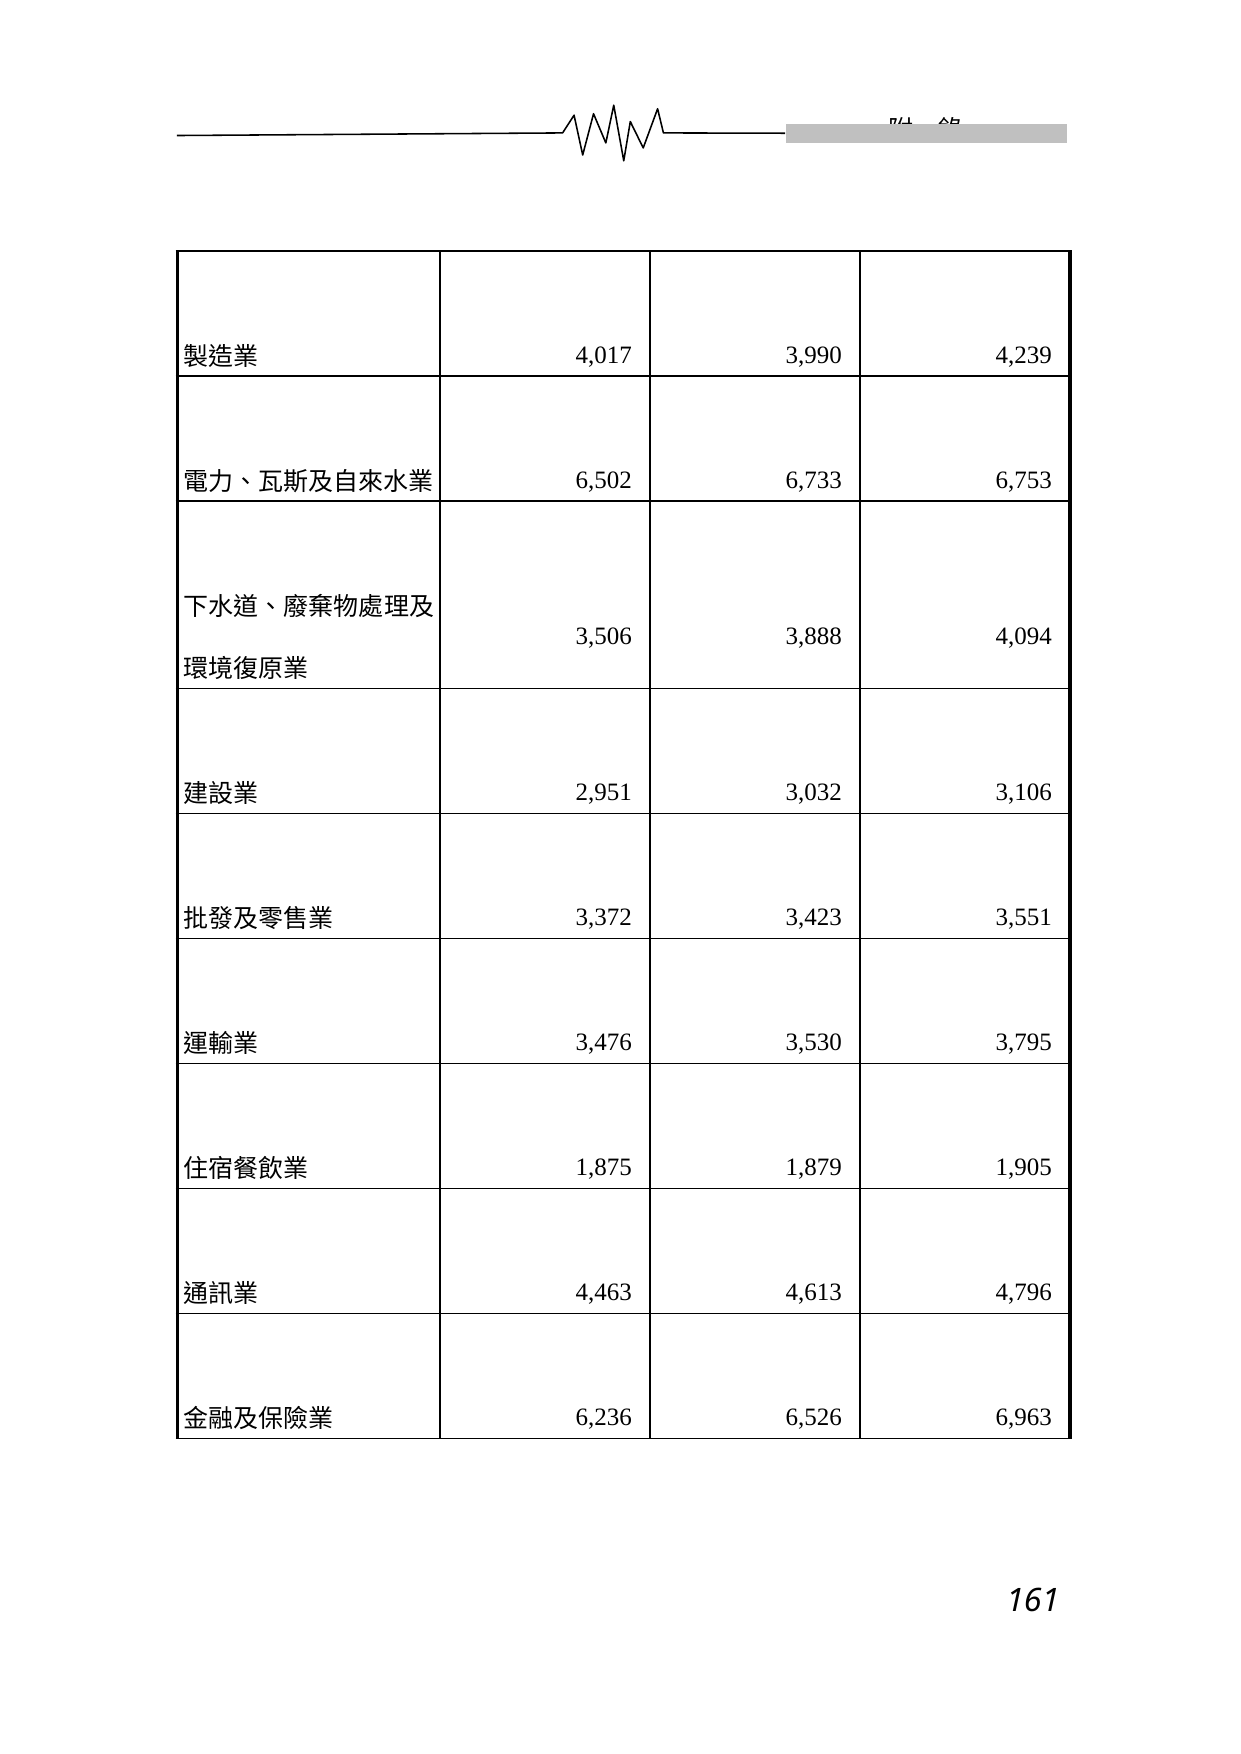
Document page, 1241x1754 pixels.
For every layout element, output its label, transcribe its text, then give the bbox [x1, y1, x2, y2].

table_cell 3,530 [651, 939, 859, 1063]
table_cell 6,753 [861, 377, 1068, 500]
table_cell 3,106 [861, 689, 1068, 813]
table_cell 1,905 [861, 1064, 1068, 1188]
table_cell 4,796 [861, 1189, 1068, 1313]
table_cell 運輸業 [179, 939, 439, 1063]
table_cell 3,372 [441, 814, 649, 938]
table_cell 住宿餐飲業 [179, 1064, 439, 1188]
table_cell 建設業 [179, 689, 439, 813]
table_cell 4,017 [441, 252, 649, 375]
table_cell 1,875 [441, 1064, 649, 1188]
table_cell 3,551 [861, 814, 1068, 938]
table_cell 4,613 [651, 1189, 859, 1313]
table_cell 電力、瓦斯及自來水業 [179, 377, 439, 500]
table_cell 下水道、廢棄物處理及環境復原業 [179, 502, 439, 688]
table_cell 1,879 [651, 1064, 859, 1188]
table_cell 3,795 [861, 939, 1068, 1063]
table_cell 6,526 [651, 1314, 859, 1438]
table_cell 4,239 [861, 252, 1068, 375]
table_cell 3,506 [441, 502, 649, 688]
table_cell 3,423 [651, 814, 859, 938]
table_cell 2,951 [441, 689, 649, 813]
table_cell 6,733 [651, 377, 859, 500]
table_cell 金融及保險業 [179, 1314, 439, 1438]
table_cell 4,463 [441, 1189, 649, 1313]
table_cell 3,990 [651, 252, 859, 375]
table_cell 3,032 [651, 689, 859, 813]
table_cell 4,094 [861, 502, 1068, 688]
table_cell 6,236 [441, 1314, 649, 1438]
table_cell 製造業 [179, 252, 439, 375]
table_cell 通訊業 [179, 1189, 439, 1313]
table_cell 3,476 [441, 939, 649, 1063]
table_cell 批發及零售業 [179, 814, 439, 938]
table_cell 6,963 [861, 1314, 1068, 1438]
table_cell 3,888 [651, 502, 859, 688]
table_cell 6,502 [441, 377, 649, 500]
